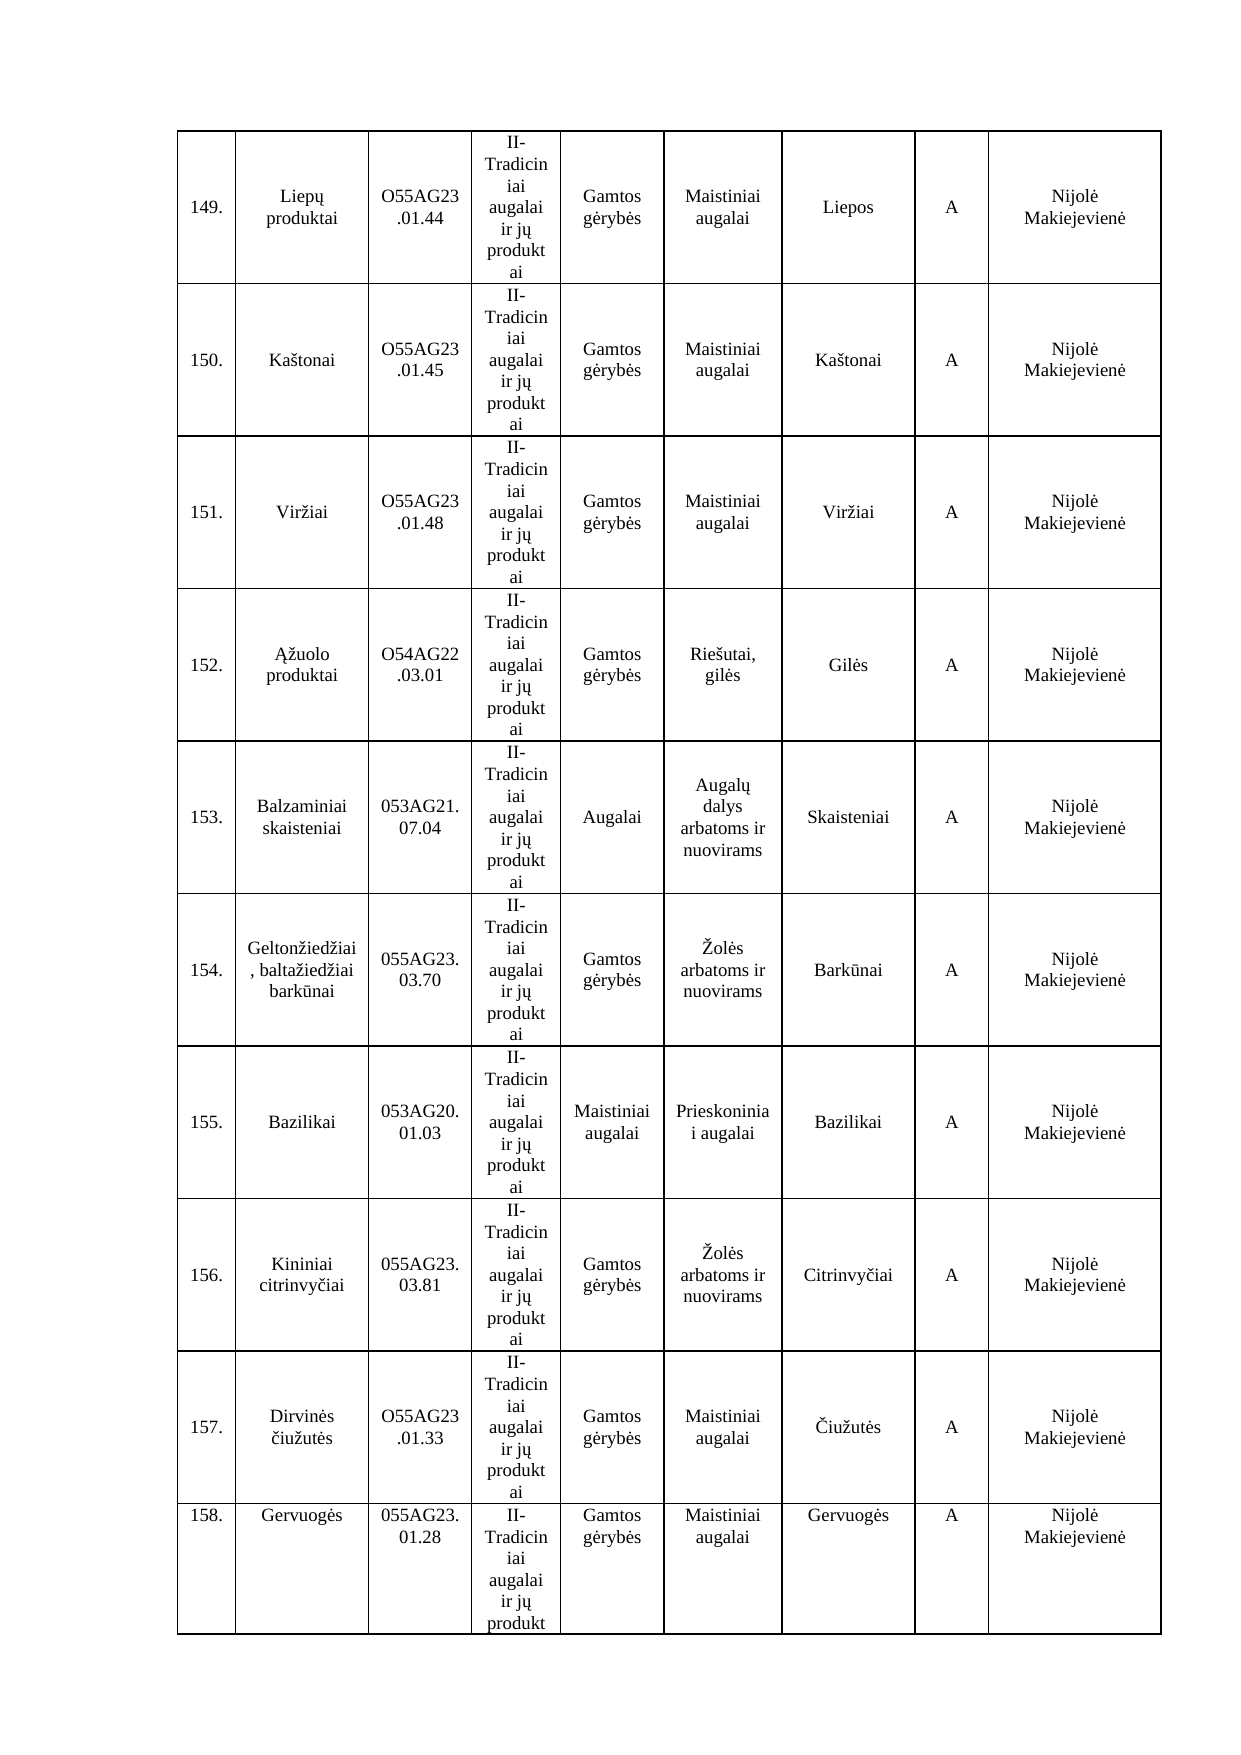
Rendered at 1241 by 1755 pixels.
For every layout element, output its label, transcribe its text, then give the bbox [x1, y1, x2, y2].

table_cell O55AG23.01.48 [369, 437, 471, 587]
table_cell II-Tradiciniai augalai ir jų produktai [472, 1199, 560, 1350]
table_cell 152. [178, 589, 235, 740]
table_cell Viržiai [783, 437, 914, 587]
table_cell Žolės arbatoms ir nuovirams [665, 894, 781, 1045]
table_cell Gamtos gėrybės [561, 1199, 663, 1350]
table_cell A [916, 1047, 988, 1197]
table_cell Riešutai, gilės [665, 589, 781, 740]
table_cell Gamtos gėrybės [561, 437, 663, 587]
table_cell 150. [178, 284, 235, 435]
table_cell Dirvinės čiužutės [236, 1352, 368, 1502]
table_cell II-Tradiciniai augalai ir jų produkt [472, 1504, 560, 1633]
table_cell Bazilikai [236, 1047, 368, 1197]
table_cell Prieskoniniai augalai [665, 1047, 781, 1197]
table_cell II-Tradiciniai augalai ir jų produktai [472, 132, 560, 282]
table_cell Gamtos gėrybės [561, 1504, 663, 1633]
table_cell Gervuogės [236, 1504, 368, 1633]
table_cell 154. [178, 894, 235, 1045]
table_cell 151. [178, 437, 235, 587]
table_cell Gamtos gėrybės [561, 284, 663, 435]
table_cell Maistiniai augalai [665, 284, 781, 435]
table_cell II-Tradiciniai augalai ir jų produktai [472, 894, 560, 1045]
table_cell II-Tradiciniai augalai ir jų produktai [472, 284, 560, 435]
table_cell Viržiai [236, 437, 368, 587]
table_cell Ąžuolo produktai [236, 589, 368, 740]
table_cell A [916, 1199, 988, 1350]
table_cell 149. [178, 132, 235, 282]
table_cell A [916, 132, 988, 282]
table_cell Kaštonai [236, 284, 368, 435]
table_cell Kaštonai [783, 284, 914, 435]
table_cell Žolės arbatoms ir nuovirams [665, 1199, 781, 1350]
table_cell Gamtos gėrybės [561, 894, 663, 1045]
table_cell Maistiniai augalai [561, 1047, 663, 1197]
table_cell Barkūnai [783, 894, 914, 1045]
table_cell II-Tradiciniai augalai ir jų produktai [472, 1352, 560, 1502]
table_cell O55AG23.01.33 [369, 1352, 471, 1502]
table_cell A [916, 1504, 988, 1633]
table_cell A [916, 1352, 988, 1502]
table_cell A [916, 742, 988, 892]
table_cell Liepos [783, 132, 914, 282]
table_cell Nijolė Makiejevienė [989, 742, 1160, 892]
table_cell Kininiai citrinvyčiai [236, 1199, 368, 1350]
table_cell 053AG21.07.04 [369, 742, 471, 892]
table_cell 155. [178, 1047, 235, 1197]
table_cell Maistiniai augalai [665, 1504, 781, 1633]
table_cell Gilės [783, 589, 914, 740]
table_cell O55AG23.01.45 [369, 284, 471, 435]
table_cell Nijolė Makiejevienė [989, 1504, 1160, 1633]
table_cell Nijolė Makiejevienė [989, 894, 1160, 1045]
table_cell II-Tradiciniai augalai ir jų produktai [472, 437, 560, 587]
table_cell Augalai [561, 742, 663, 892]
table_cell Nijolė Makiejevienė [989, 1047, 1160, 1197]
table_cell II-Tradiciniai augalai ir jų produktai [472, 1047, 560, 1197]
table_cell A [916, 589, 988, 740]
table_cell Balzaminiai skaisteniai [236, 742, 368, 892]
table_cell 153. [178, 742, 235, 892]
table_cell Skaisteniai [783, 742, 914, 892]
table_cell Nijolė Makiejevienė [989, 437, 1160, 587]
table_cell 055AG23.01.28 [369, 1504, 471, 1633]
table_cell Nijolė Makiejevienė [989, 589, 1160, 740]
table_cell A [916, 284, 988, 435]
table_cell 156. [178, 1199, 235, 1350]
table_cell II-Tradiciniai augalai ir jų produktai [472, 742, 560, 892]
table_cell Nijolė Makiejevienė [989, 1199, 1160, 1350]
table_cell Čiužutės [783, 1352, 914, 1502]
table_cell 157. [178, 1352, 235, 1502]
table_cell Nijolė Makiejevienė [989, 132, 1160, 282]
table_cell A [916, 894, 988, 1045]
table_cell Nijolė Makiejevienė [989, 1352, 1160, 1502]
table_cell Maistiniai augalai [665, 132, 781, 282]
table_cell Maistiniai augalai [665, 437, 781, 587]
table_cell II-Tradiciniai augalai ir jų produktai [472, 589, 560, 740]
table_cell Gamtos gėrybės [561, 1352, 663, 1502]
table_cell Liepų produktai [236, 132, 368, 282]
table_cell Augalų dalys arbatoms ir nuovirams [665, 742, 781, 892]
table_cell A [916, 437, 988, 587]
table_cell 158. [178, 1504, 235, 1633]
table_cell O55AG23.01.44 [369, 132, 471, 282]
table_cell 055AG23.03.70 [369, 894, 471, 1045]
table_cell Gervuogės [783, 1504, 914, 1633]
table_cell O54AG22.03.01 [369, 589, 471, 740]
table_cell Gamtos gėrybės [561, 132, 663, 282]
table_cell Geltonžiedžiai, baltažiedžiai barkūnai [236, 894, 368, 1045]
table_cell Maistiniai augalai [665, 1352, 781, 1502]
table_cell 053AG20.01.03 [369, 1047, 471, 1197]
table_cell Bazilikai [783, 1047, 914, 1197]
table_cell 055AG23.03.81 [369, 1199, 471, 1350]
table_cell Gamtos gėrybės [561, 589, 663, 740]
table_cell Citrinvyčiai [783, 1199, 914, 1350]
table_cell Nijolė Makiejevienė [989, 284, 1160, 435]
